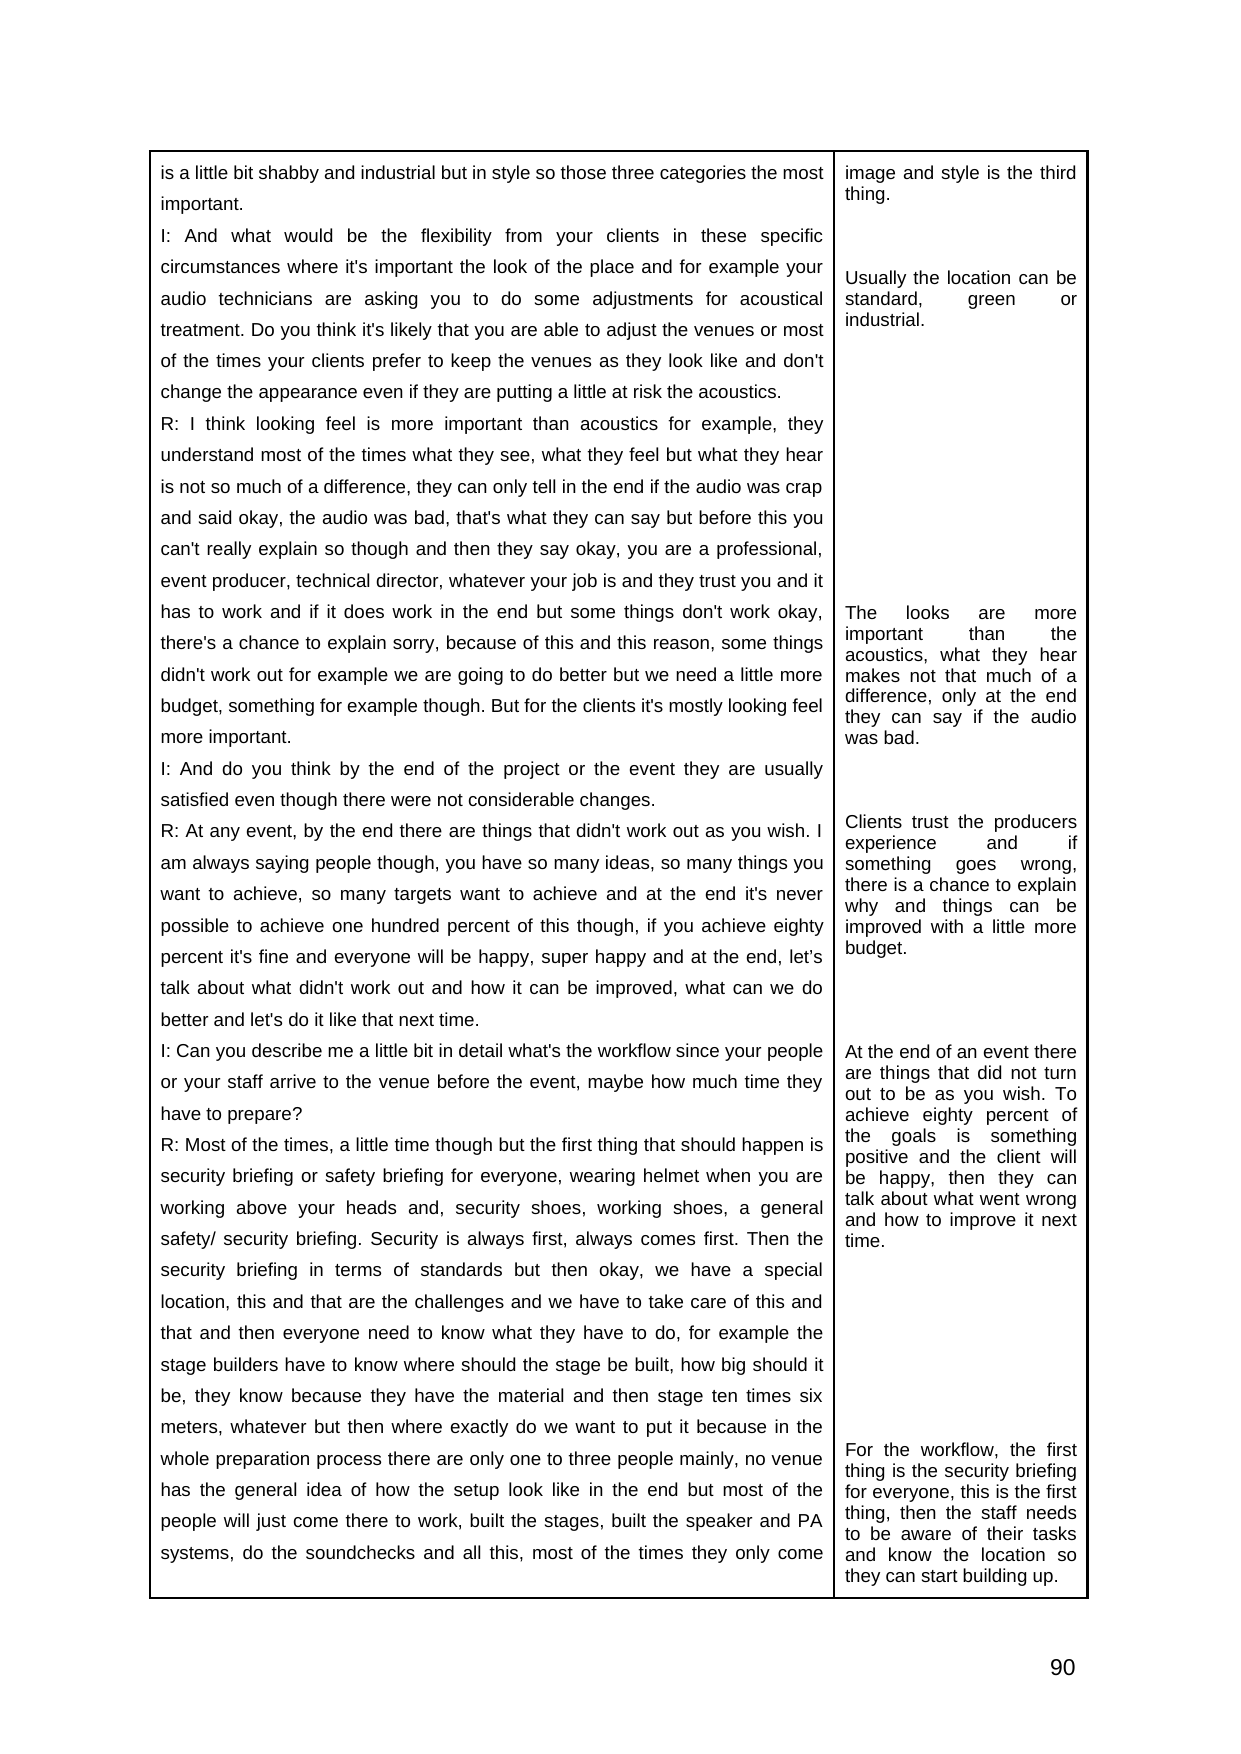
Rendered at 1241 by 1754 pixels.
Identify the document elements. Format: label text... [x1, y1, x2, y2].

table_header image and style is the third thing. Usually the location can be standard, green or industrial. The looks are more important than the acoustics, what they hear makes not that much of a difference, only at the end they can say if the audio was bad. Clients trust the producers experience and if something goes wrong, there is a chance to explain why and things can be improved with a little more budget. At the end of an event there are things that did not turn out to be as you wish. To achieve eighty percent of the goals is something positive and the client will be happy, then they can talk about what went wrong and how to improve it next time. For the workflow, the first thing is the security briefing for everyone, this is the first thing, then the staff needs to be aware of their tasks and know the location so they can start building up. [835, 152, 1086, 1597]
table_header is a little bit shabby and industrial but in style so those three categories the most important. I: And what would be the flexibility from your clients in these specific circumstances where it's important the look of the place and for example your audio technicians are asking you to do some adjustments for acoustical treatment. Do you think it's likely that you are able to adjust the venues or most of the times your clients prefer to keep the venues as they look like and don't change the appearance even if they are putting a little at risk the acoustics. R: I think looking feel is more important than acoustics for example, they understand most of the times what they see, what they feel but what they hear is not so much of a difference, they can only tell in the end if the audio was crap and said okay, the audio was bad, that's what they can say but before this you can't really explain so though and then they say okay, you are a professional, event producer, technical director, whatever your job is and they trust you and it has to work and if it does work in the end but some things don't work okay, there's a chance to explain sorry, because of this and this reason, some things didn't work out for example we are going to do better but we need a little more budget, something for example though. But for the clients it's mostly looking feel more important. I: And do you think by the end of the project or the event they are usually satisfied even though there were not considerable changes. R: At any event, by the end there are things that didn't work out as you wish. I am always saying people though, you have so many ideas, so many things you want to achieve, so many targets want to achieve and at the end it's never possible to achieve one hundred percent of this though, if you achieve eighty percent it's fine and everyone will be happy, super happy and at the end, let’s talk about what didn't work out and how it can be improved, what can we do better and let's do it like that next time. I: Can you describe me a little bit in detail what's the workflow since your people or your staff arrive to the venue before the event, maybe how much time they have to prepare? R: Most of the times, a little time though but the first thing that should happen is security briefing or safety briefing for everyone, wearing helmet when you are working above your heads and, security shoes, working shoes, a general safety/ security briefing. Security is always first, always comes first. Then the security briefing in terms of standards but then okay, we have a special location, this and that are the challenges and we have to take care of this and that and then everyone need to know what they have to do, for example the stage builders have to know where should the stage be built, how big should it be, they know because they have the material and then stage ten times six meters, whatever but then where exactly do we want to put it because in the whole preparation process there are only one to three people mainly, no venue has the general idea of how the setup look like in the end but most of the people will just come there to work, built the stages, built the speaker and PA systems, do the soundchecks and all this, most of the times they only come [151, 152, 833, 1597]
